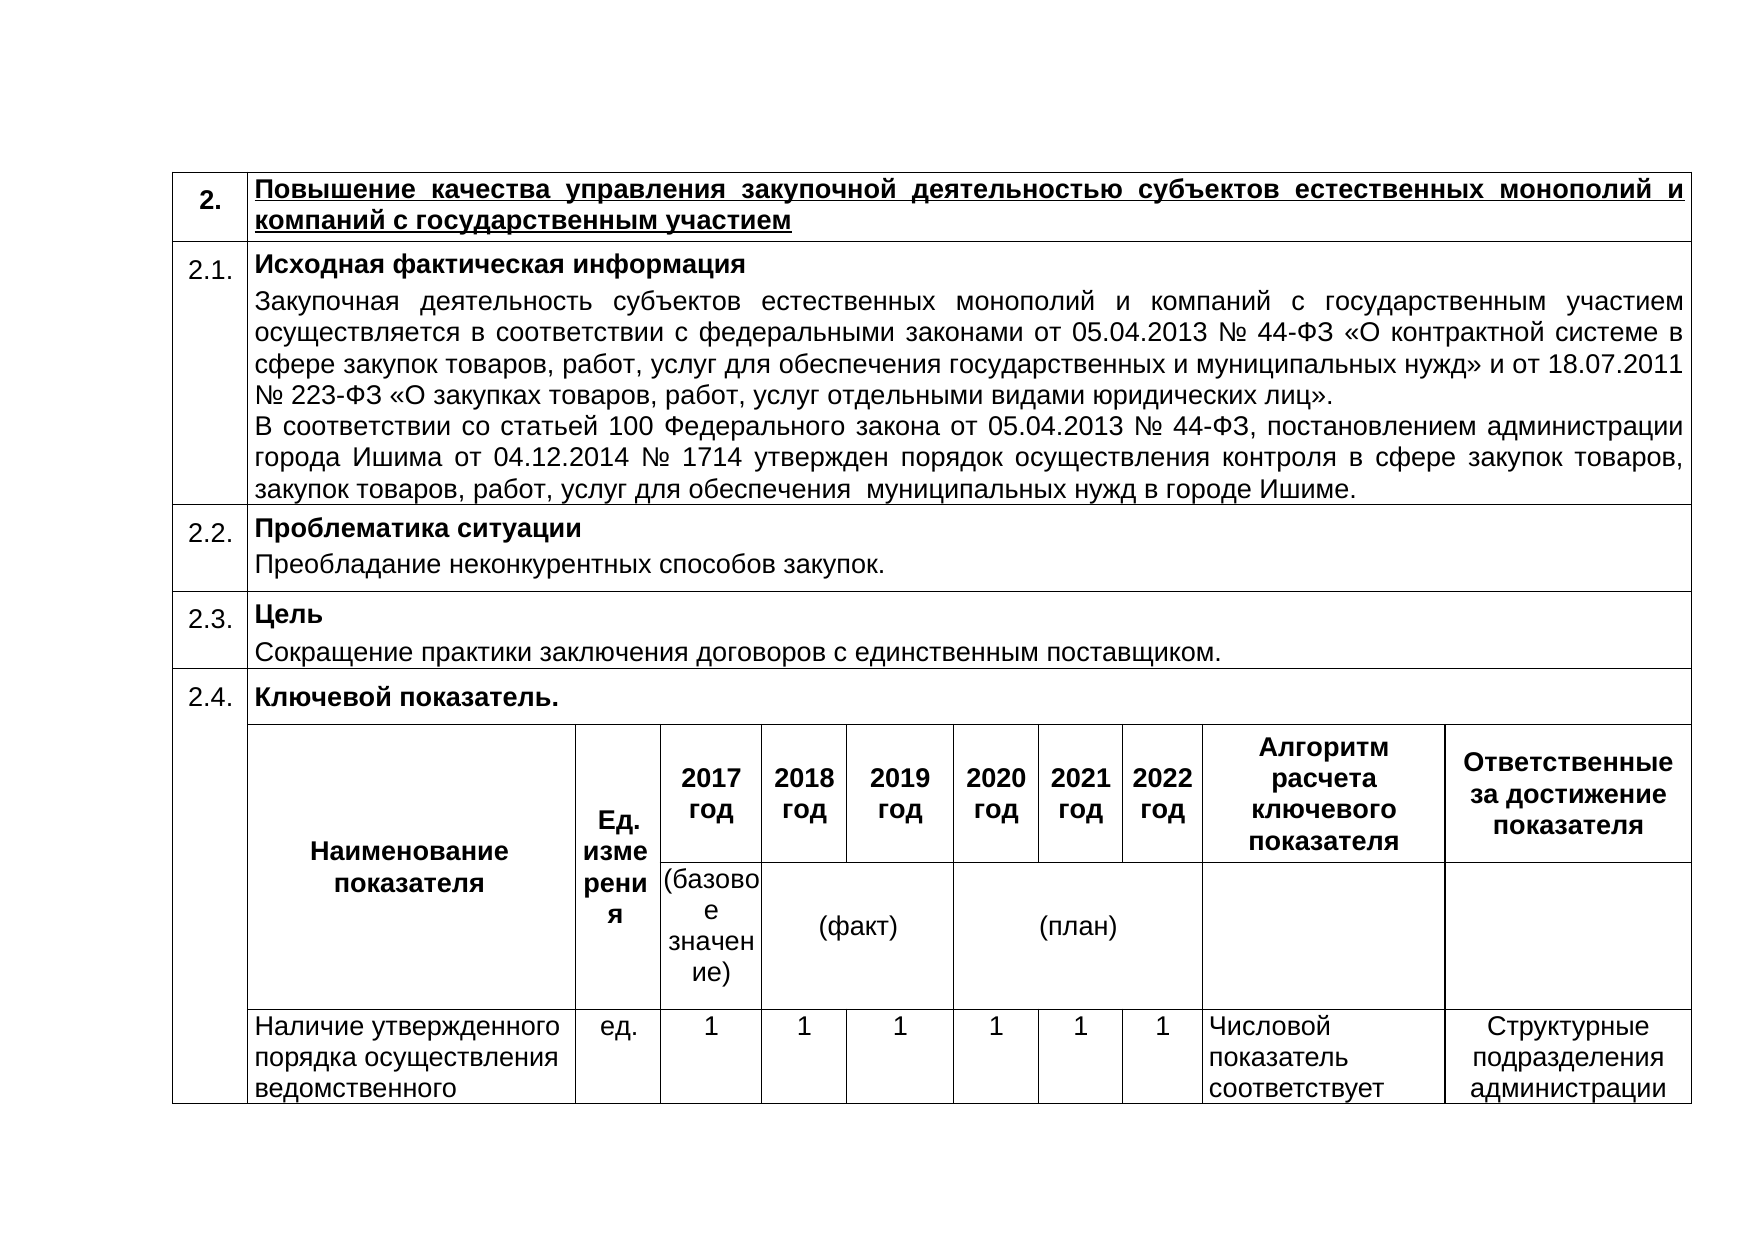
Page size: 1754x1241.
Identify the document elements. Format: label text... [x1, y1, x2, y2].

table_cell Наличие утвержденного порядка осуществления ведомственного [248, 1010, 575, 1103]
table_cell 1 [954, 1010, 1038, 1103]
table_cell 2.4. [173, 669, 247, 1103]
table_cell Исходная фактическая информация Закупочная деятельность субъектов естественных монополий и компаний с государственным участием осуществляется в соответствии с федеральными законами от 05.04.2013 № 44-ФЗ «О контрактной системе в сфере закупок товаров, работ, услуг для обеспечения государственных и муниципальных нужд» и от 18.07.2011 № 223-ФЗ «О закупках товаров, работ, услуг отдельными видами юридических лиц». В соответствии со статьей 100 Федерального закона от 05.04.2013 № 44-ФЗ, постановлением администрации города Ишима от 04.12.2014 № 1714 утвержден порядок осуществления контроля в сфере закупок товаров, закупок товаров, работ, услуг для обеспечения муниципальных нужд в городе Ишиме. [248, 242, 1691, 504]
table_cell [1203, 863, 1444, 1008]
table_cell 1 [661, 1010, 761, 1103]
table_cell Ответственные за достижение показателя [1446, 725, 1691, 862]
table_cell 2.3. [173, 592, 247, 668]
table_cell (факт) [762, 863, 953, 1008]
table_cell 2017 год [661, 725, 761, 862]
table_cell 2. [173, 173, 247, 241]
table_cell (базовое значение) [661, 863, 761, 1008]
table_cell (план) [954, 863, 1202, 1008]
table_cell ед. [576, 1010, 660, 1103]
table_cell 1 [847, 1010, 953, 1103]
table_cell 2019 год [847, 725, 953, 862]
table_cell Ключевой показатель. [248, 669, 1691, 724]
table_cell 2.2. [173, 505, 247, 591]
table_cell 2020 год [954, 725, 1038, 862]
table_cell 2022 год [1123, 725, 1202, 862]
table_cell 2018 год [762, 725, 846, 862]
table_cell 1 [1123, 1010, 1202, 1103]
table_cell Наименование показателя [248, 725, 575, 1008]
table_cell 2021 год [1039, 725, 1122, 862]
table_cell Проблематика ситуации Преобладание неконкурентных способов закупок. [248, 505, 1691, 591]
table_cell [1446, 863, 1691, 1008]
table_cell 1 [1039, 1010, 1122, 1103]
table_cell Повышение качества управления закупочной деятельностью субъектов естественных монополий и компаний с государственным участием [248, 173, 1691, 241]
table_cell Алгоритм расчета ключевого показателя [1203, 725, 1444, 862]
table_cell 2.1. [173, 242, 247, 504]
table_cell Структурные подразделения администрации [1446, 1010, 1691, 1103]
table_cell Ед. измерения [576, 725, 660, 1008]
table_cell 1 [762, 1010, 846, 1103]
table_cell Числовой показатель соответствует [1203, 1010, 1444, 1103]
table_cell Цель Сокращение практики заключения договоров с единственным поставщиком. [248, 592, 1691, 668]
